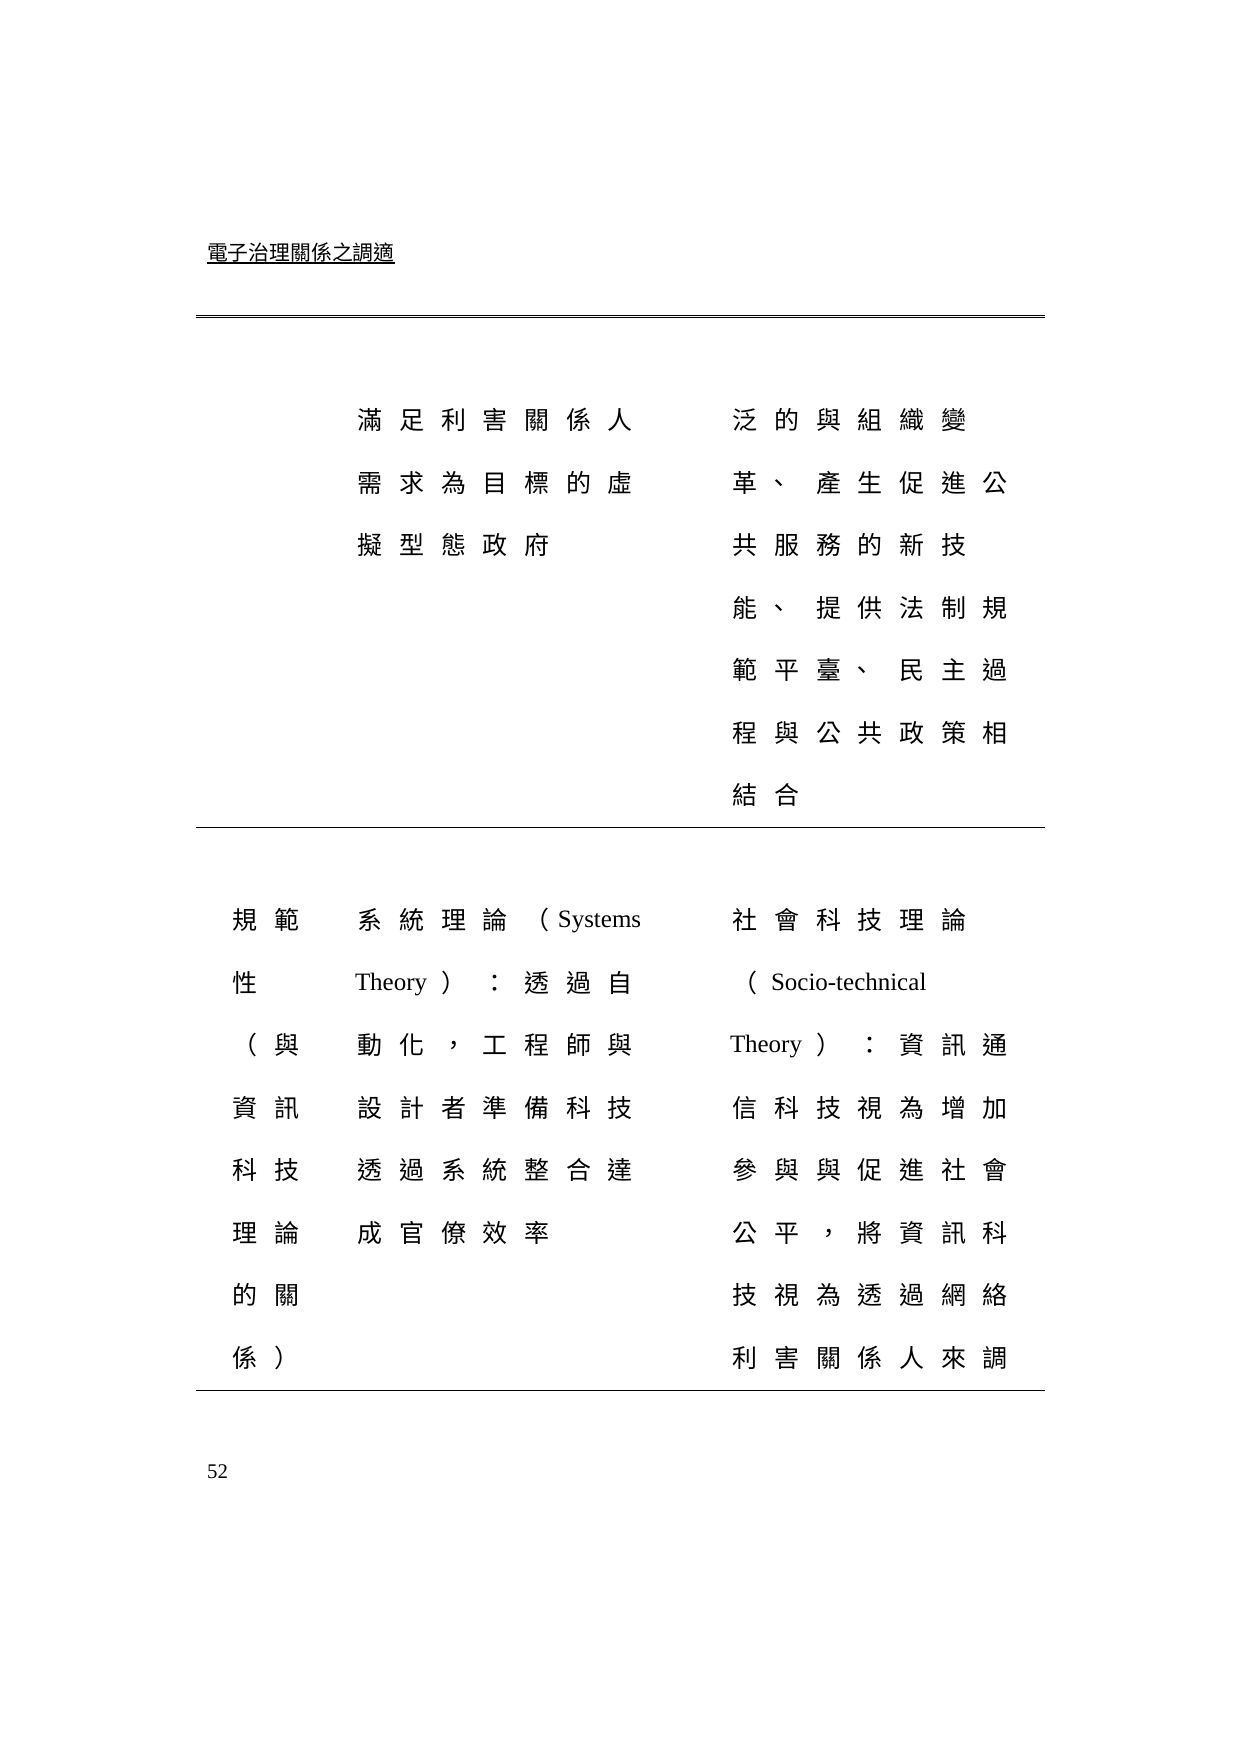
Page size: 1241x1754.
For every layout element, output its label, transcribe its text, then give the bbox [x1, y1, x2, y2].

table_cell 滿足利害關係人需求為目標的虛擬型態政府 [326, 318, 688, 827]
table_cell 規範性（與資訊科技理論的關係） [196, 828, 326, 1389]
table_cell 系統理論（Systems Theory）：透過自動化，工程師與設計者準備科技透過系統整合達成官僚效率 [326, 828, 688, 1389]
table_cell [196, 318, 326, 827]
table_cell 泛的與組織變革、產生促進公共服務的新技能、提供法制規範平臺、民主過程與公共政策相結合 [688, 318, 1045, 827]
table_cell 社會科技理論（Socio-technical Theory）：資訊通信科技視為增加參與與促進社會公平，將資訊科技視為透過網絡利害關係人來調 [688, 828, 1045, 1389]
